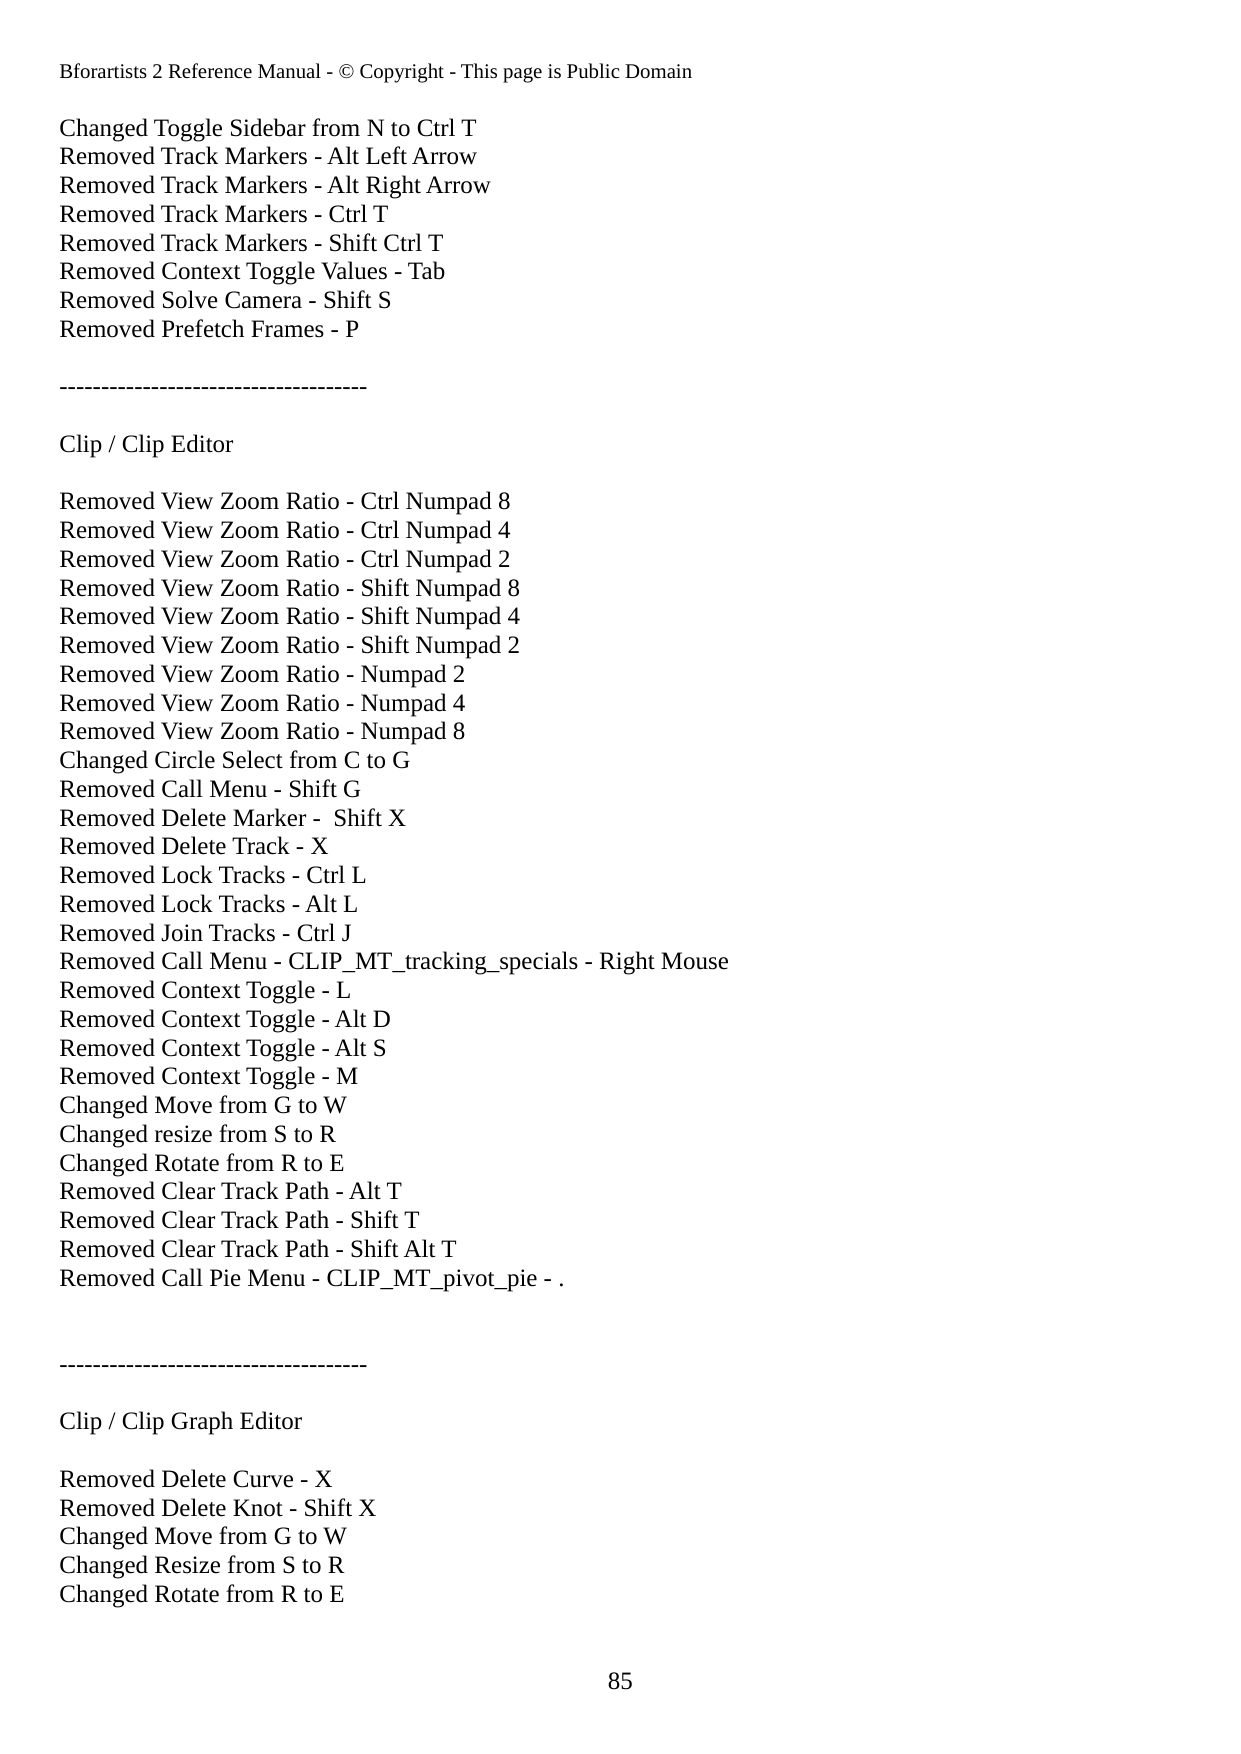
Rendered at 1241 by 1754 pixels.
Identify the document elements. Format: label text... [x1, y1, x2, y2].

text Removed Delete Track - X [59, 831, 1181, 860]
text Removed Track Markers - Alt Left Arrow [59, 141, 1181, 170]
text ------------------------------------- [59, 371, 1181, 400]
text Removed View Zoom Ratio - Numpad 8 [59, 716, 1181, 745]
text Removed Track Markers - Shift Ctrl T [59, 228, 1181, 256]
text Removed Delete Curve - X [59, 1464, 1181, 1493]
text Removed Delete Knot - Shift X [59, 1493, 1181, 1521]
text Removed Clear Track Path - Shift T [59, 1205, 1181, 1234]
text Removed Context Toggle - L [59, 975, 1181, 1004]
text Removed Lock Tracks - Ctrl L [59, 860, 1181, 889]
text Changed Rotate from R to E [59, 1148, 1181, 1176]
text Removed Context Toggle - Alt S [59, 1033, 1181, 1061]
text Removed Join Tracks - Ctrl J [59, 918, 1181, 946]
text Removed Call Menu - CLIP_MT_tracking_specials - Right Mouse [59, 946, 1181, 975]
text Clip / Clip Editor [59, 429, 1181, 458]
text Removed View Zoom Ratio - Shift Numpad 4 [59, 601, 1181, 630]
text Changed Move from G to W [59, 1090, 1181, 1119]
text Removed Context Toggle - Alt D [59, 1004, 1181, 1033]
text Removed Context Toggle Values - Tab [59, 256, 1181, 285]
text Removed View Zoom Ratio - Ctrl Numpad 2 [59, 544, 1181, 573]
text Removed Call Menu - Shift G [59, 774, 1181, 803]
text Removed Prefetch Frames - P [59, 314, 1181, 343]
text Removed Clear Track Path - Shift Alt T [59, 1234, 1181, 1263]
text Removed Context Toggle - M [59, 1061, 1181, 1090]
text Clip / Clip Graph Editor [59, 1406, 1181, 1435]
text Changed Rotate from R to E [59, 1579, 1181, 1608]
text Changed Move from G to W [59, 1521, 1181, 1550]
text Removed Clear Track Path - Alt T [59, 1176, 1181, 1205]
text Removed Delete Marker - Shift X [59, 803, 1181, 831]
text Removed Track Markers - Alt Right Arrow [59, 170, 1181, 199]
text Removed View Zoom Ratio - Shift Numpad 2 [59, 630, 1181, 659]
text Removed View Zoom Ratio - Ctrl Numpad 4 [59, 515, 1181, 544]
text ------------------------------------- [59, 1349, 1181, 1378]
text Changed Resize from S to R [59, 1550, 1181, 1579]
text Removed Solve Camera - Shift S [59, 285, 1181, 314]
text Removed Lock Tracks - Alt L [59, 889, 1181, 918]
text Changed Circle Select from C to G [59, 745, 1181, 774]
text Removed View Zoom Ratio - Numpad 2 [59, 659, 1181, 688]
text Removed View Zoom Ratio - Numpad 4 [59, 688, 1181, 716]
text Removed View Zoom Ratio - Ctrl Numpad 8 [59, 486, 1181, 515]
text Changed Toggle Sidebar from N to Ctrl T [59, 113, 1181, 141]
text Removed View Zoom Ratio - Shift Numpad 8 [59, 573, 1181, 601]
text Changed resize from S to R [59, 1119, 1181, 1148]
text Removed Track Markers - Ctrl T [59, 199, 1181, 228]
text Removed Call Pie Menu - CLIP_MT_pivot_pie - . [59, 1263, 1181, 1291]
